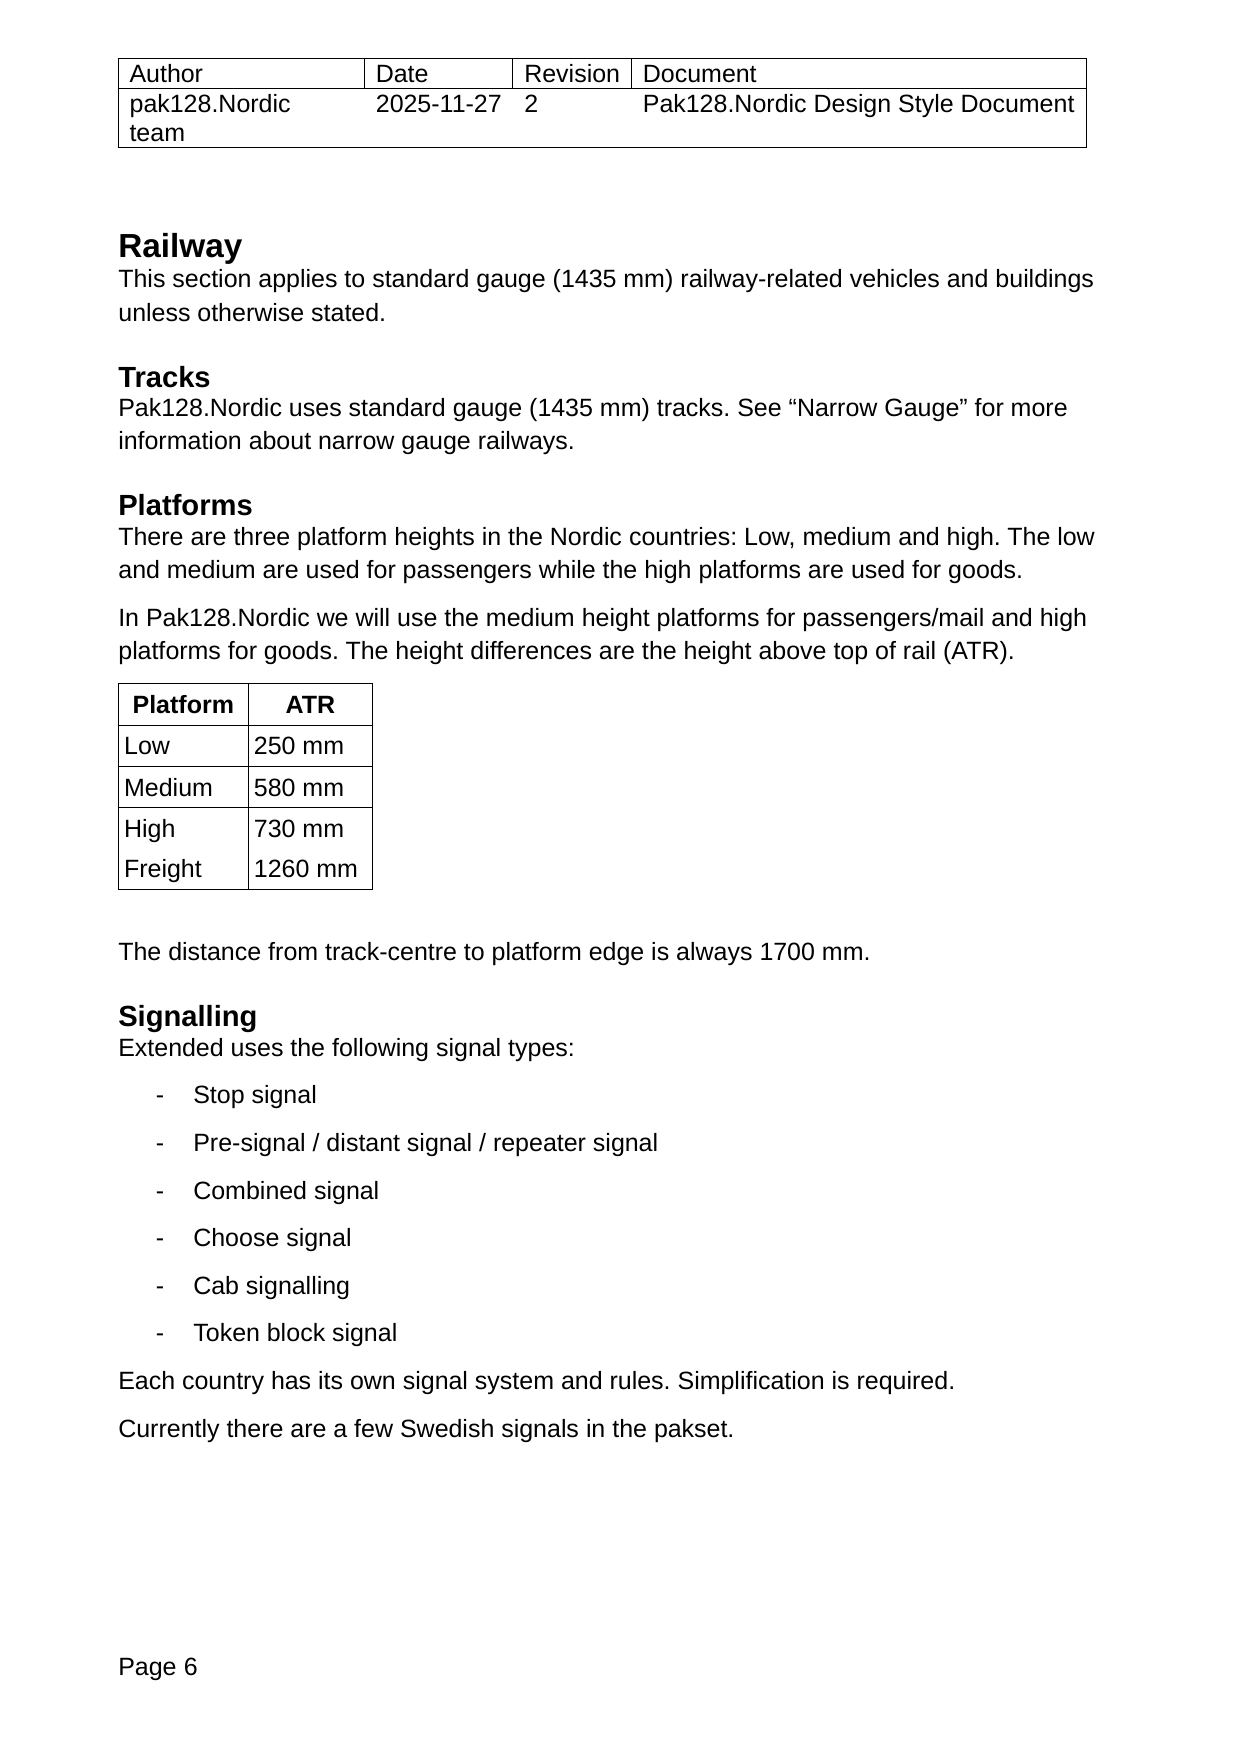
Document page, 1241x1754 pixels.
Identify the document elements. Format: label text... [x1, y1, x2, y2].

text Extended uses the following signal types: [118, 1033, 1122, 1062]
table_cell High [119, 808, 248, 848]
subtitle Tracks [118, 360, 1122, 393]
list Combined signal [156, 1176, 1122, 1204]
table_cell Low [119, 726, 248, 766]
table_cell 1260 mm [249, 848, 372, 888]
text Each country has its own signal system and rules. Simplification is required. [118, 1366, 1122, 1395]
text In Pak128.Nordic we will use the medium height platforms for passengers/mail and high platforms for goods. The height differences are the height above top of rail (ATR). [118, 603, 1122, 664]
list Pre-signal / distant signal / repeater signal [156, 1128, 1122, 1157]
table_header Platform [119, 684, 248, 724]
list Token block signal [156, 1318, 1122, 1347]
text Currently there are a few Swedish signals in the pakset. [118, 1414, 1122, 1442]
table_cell 730 mm [249, 808, 372, 848]
subtitle Railway [118, 226, 1122, 264]
text This section applies to standard gauge (1435 mm) railway-related vehicles and buildings unless otherwise stated. [118, 264, 1122, 326]
text There are three platform heights in the Nordic countries: Low, medium and high. The low and medium are used for passengers while the high platforms are used for goods. [118, 522, 1122, 584]
text The distance from track-centre to platform edge is always 1700 mm. [118, 937, 1122, 966]
table_cell 250 mm [249, 726, 372, 766]
list Cab signalling [156, 1271, 1122, 1299]
text Pak128.Nordic uses standard gauge (1435 mm) tracks. See “Narrow Gauge” for more information about narrow gauge railways. [118, 393, 1122, 455]
table_cell Freight [119, 848, 248, 888]
subtitle Platforms [118, 488, 1122, 522]
table_cell Medium [119, 767, 248, 807]
list Choose signal [156, 1223, 1122, 1252]
subtitle Signalling [118, 999, 1122, 1033]
table_cell 580 mm [249, 767, 372, 807]
table_header ATR [249, 684, 372, 724]
list Stop signal [156, 1080, 1122, 1109]
